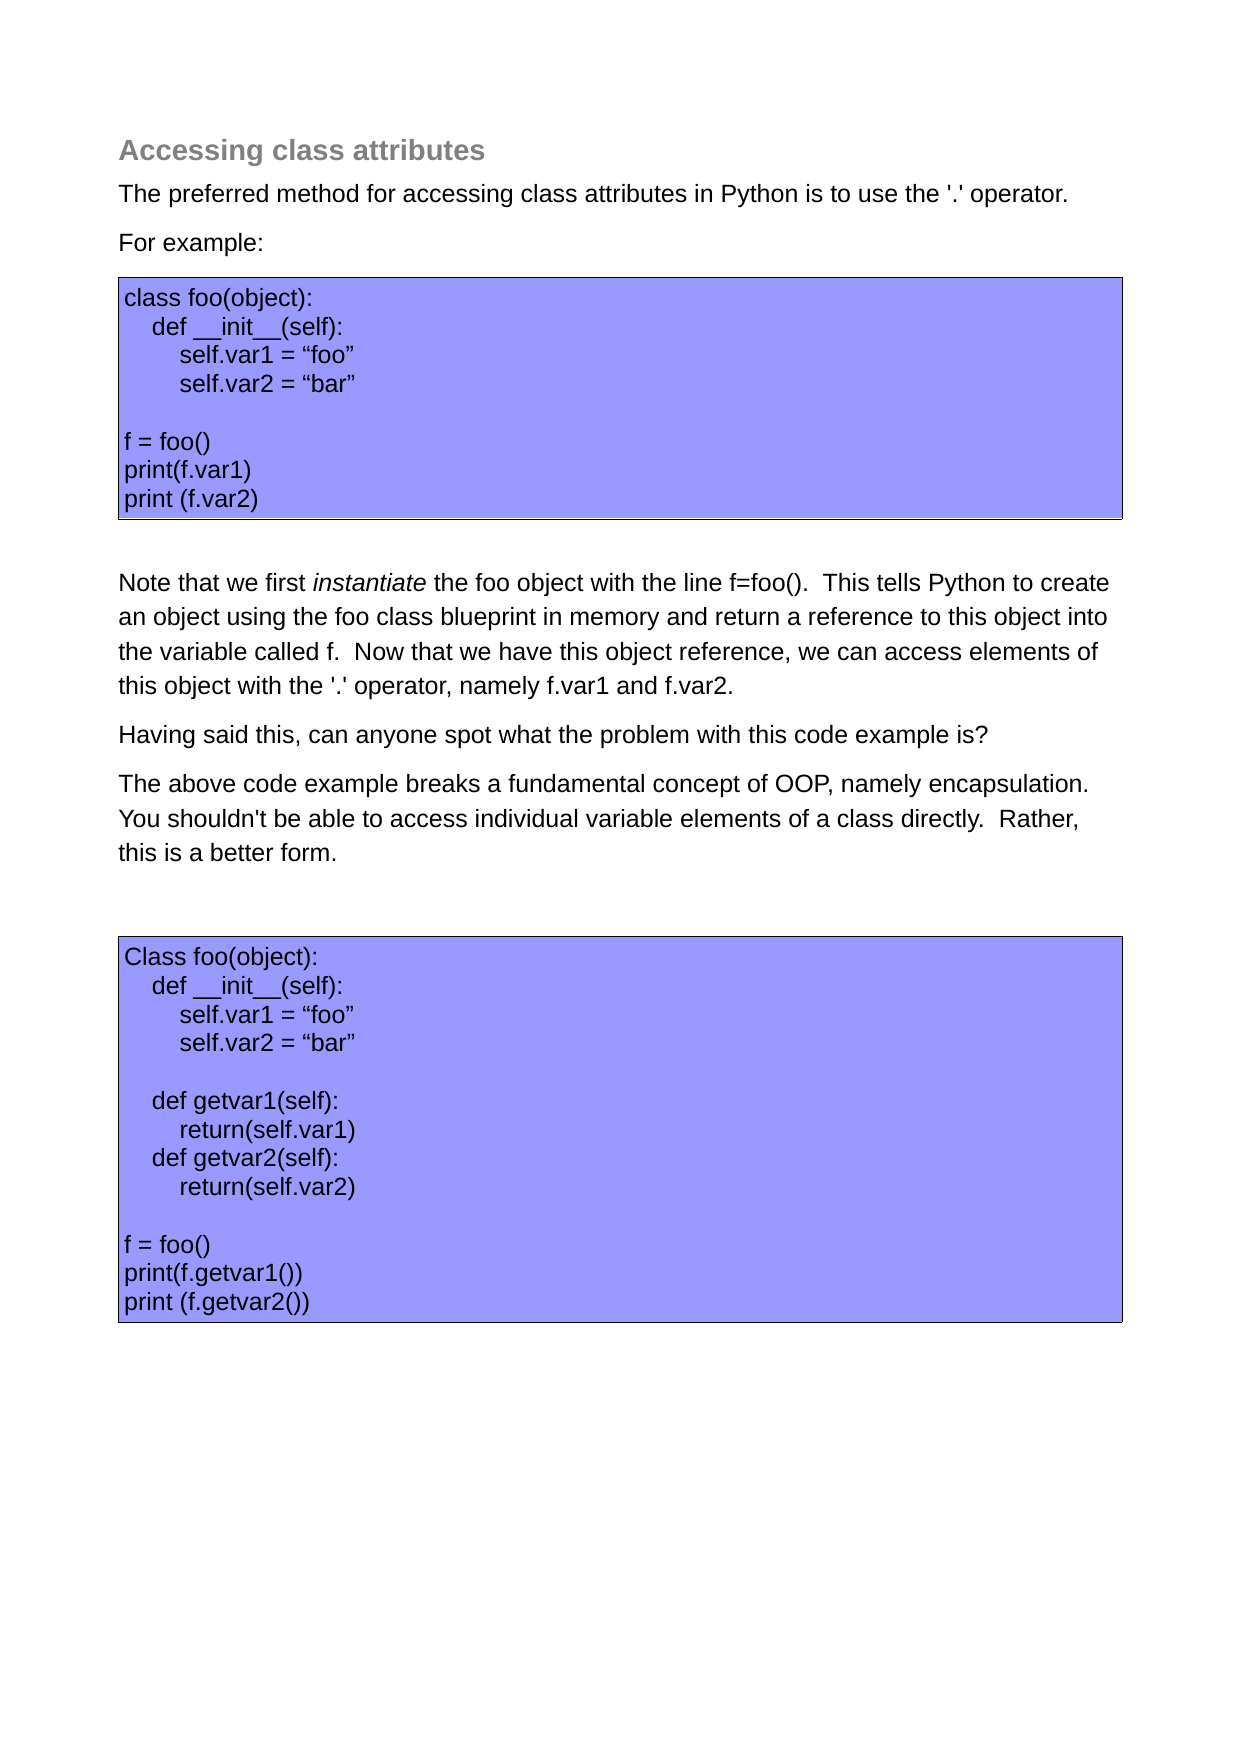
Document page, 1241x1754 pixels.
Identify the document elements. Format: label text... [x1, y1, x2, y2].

text For example: [118, 228, 1122, 257]
text Note that we first instantiate the foo object with the line f=foo(). This tells Python to create an object using the foo class blueprint in memory and return a reference to this object into the variable called f. Now that we have this object reference, we can access elements of this object with the '.' operator, namely f.var1 and f.var2. [118, 568, 1122, 700]
table_header class foo(object): def __init__(self): self.var1 = “foo” self.var2 = “bar” f = foo() print(f.var1) print (f.var2) [119, 278, 1122, 518]
text The above code example breaks a fundamental concept of OOP, namely encapsulation. You shouldn't be able to access individual variable elements of a class directly. Rather, this is a better form. [118, 769, 1122, 867]
text Having said this, can anyone spot what the problem with this code example is? [118, 720, 1122, 749]
text The preferred method for accessing class attributes in Python is to use the '.' operator. [118, 179, 1122, 207]
table_header Class foo(object): def __init__(self): self.var1 = “foo” self.var2 = “bar” def getvar1(self): return(self.var1) def getvar2(self): return(self.var2) f = foo() print(f.getvar1()) print (f.getvar2()) [119, 937, 1122, 1322]
subtitle Accessing class attributes [118, 133, 1122, 166]
